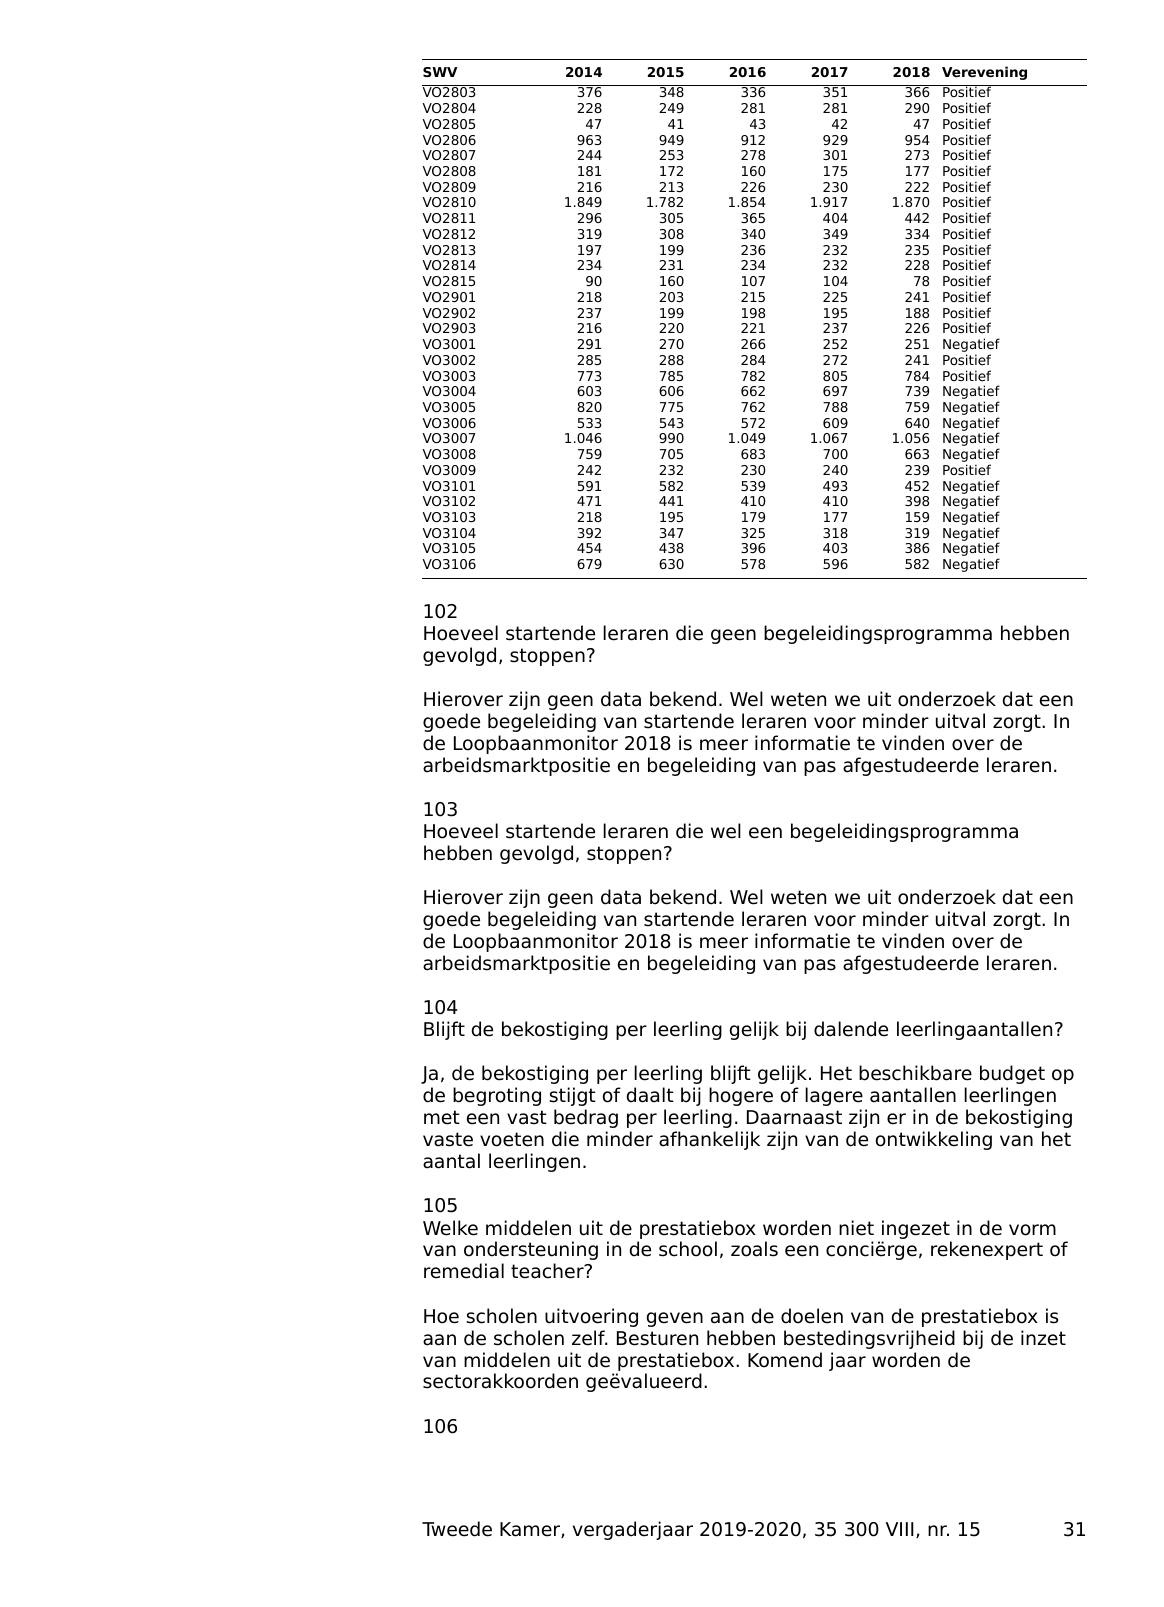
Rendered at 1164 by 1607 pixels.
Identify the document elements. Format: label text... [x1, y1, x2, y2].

table_cell Positief [936, 305, 1087, 321]
table_cell VO3101 [422, 479, 526, 494]
table_cell VO2815 [422, 274, 526, 290]
table_cell 213 [608, 180, 690, 195]
table_cell 195 [608, 510, 690, 526]
table_cell VO2812 [422, 227, 526, 242]
table_cell Positief [936, 101, 1087, 117]
table_cell 220 [608, 321, 690, 337]
text Hoeveel startende leraren die wel een begeleidingsprogramma hebben gevolgd, stoppen? [422, 821, 1087, 865]
table_cell Negatief [936, 557, 1087, 577]
table_cell 912 [690, 133, 772, 148]
table_cell 438 [608, 541, 690, 557]
table_cell 218 [526, 290, 608, 305]
table_cell 249 [608, 101, 690, 117]
table_cell 782 [690, 368, 772, 384]
table_cell Positief [936, 117, 1087, 132]
table_cell VO3009 [422, 463, 526, 478]
table_cell 582 [608, 479, 690, 494]
table_cell VO3007 [422, 431, 526, 447]
table_cell 603 [526, 384, 608, 400]
table_cell 272 [772, 353, 854, 368]
table_header SWV [422, 60, 526, 85]
table_cell Positief [936, 290, 1087, 305]
table_cell 398 [854, 494, 936, 510]
table_cell Negatief [936, 526, 1087, 541]
table_cell 278 [690, 148, 772, 164]
table_cell VO2804 [422, 101, 526, 117]
table_cell VO3002 [422, 353, 526, 368]
table_cell 237 [526, 305, 608, 321]
table_cell Positief [936, 211, 1087, 227]
table_cell 454 [526, 541, 608, 557]
table_cell 679 [526, 557, 608, 577]
table_cell Positief [936, 321, 1087, 337]
text Blijft de bekostiging per leerling gelijk bij dalende leerlingaantallen? [422, 1019, 1087, 1041]
table_cell 42 [772, 117, 854, 132]
table_cell 232 [772, 258, 854, 274]
table_cell 452 [854, 479, 936, 494]
table_cell 160 [608, 274, 690, 290]
table_cell 773 [526, 368, 608, 384]
table_cell 700 [772, 447, 854, 463]
table_cell 239 [854, 463, 936, 478]
table_cell 252 [772, 337, 854, 353]
table_cell 1.056 [854, 431, 936, 447]
table_cell 392 [526, 526, 608, 541]
table_cell Negatief [936, 447, 1087, 463]
table_cell 334 [854, 227, 936, 242]
table_cell 179 [690, 510, 772, 526]
table_cell VO2809 [422, 180, 526, 195]
table_cell 963 [526, 133, 608, 148]
table_cell 347 [608, 526, 690, 541]
table_cell VO2810 [422, 195, 526, 211]
table_cell 285 [526, 353, 608, 368]
table_cell 493 [772, 479, 854, 494]
table_cell Positief [936, 258, 1087, 274]
table_cell 241 [854, 353, 936, 368]
text 103 [422, 799, 1087, 821]
table_cell 705 [608, 447, 690, 463]
table_cell Negatief [936, 479, 1087, 494]
table_cell 954 [854, 133, 936, 148]
table_cell Positief [936, 243, 1087, 258]
table_cell 365 [690, 211, 772, 227]
table_cell 1.046 [526, 431, 608, 447]
table_cell Positief [936, 86, 1087, 101]
table_cell 404 [772, 211, 854, 227]
text 104 [422, 997, 1087, 1019]
table_cell VO2814 [422, 258, 526, 274]
table_cell 226 [690, 180, 772, 195]
table_cell 181 [526, 164, 608, 179]
table_cell Negatief [936, 541, 1087, 557]
table_cell Positief [936, 227, 1087, 242]
table_cell 188 [854, 305, 936, 321]
table_cell 376 [526, 86, 608, 101]
table_cell VO3005 [422, 400, 526, 416]
table_header 2015 [608, 60, 690, 85]
table_cell 949 [608, 133, 690, 148]
table_cell 539 [690, 479, 772, 494]
table_cell VO2902 [422, 305, 526, 321]
text 106 [422, 1416, 1087, 1438]
table_cell 284 [690, 353, 772, 368]
table_cell 221 [690, 321, 772, 337]
table_cell VO3102 [422, 494, 526, 510]
table_cell 47 [526, 117, 608, 132]
table_cell 225 [772, 290, 854, 305]
table_cell 366 [854, 86, 936, 101]
table_cell 281 [772, 101, 854, 117]
table_cell 410 [690, 494, 772, 510]
table_cell 203 [608, 290, 690, 305]
table_cell 226 [854, 321, 936, 337]
text Hoe scholen uitvoering geven aan de doelen van de prestatiebox is aan de scholen zelf. Besturen hebben bestedingsvrijheid bij de inzet van middelen uit de prestatiebox. Komend jaar worden de sectorakkoorden geëvalueerd. [422, 1306, 1087, 1393]
table_header 2017 [772, 60, 854, 85]
table_cell 104 [772, 274, 854, 290]
table_cell 683 [690, 447, 772, 463]
table_cell 234 [690, 258, 772, 274]
table_cell 441 [608, 494, 690, 510]
table_cell 929 [772, 133, 854, 148]
table_cell 273 [854, 148, 936, 164]
table_cell 351 [772, 86, 854, 101]
table_cell 1.849 [526, 195, 608, 211]
table_cell Positief [936, 353, 1087, 368]
table_cell VO2806 [422, 133, 526, 148]
table_cell 296 [526, 211, 608, 227]
table_cell 253 [608, 148, 690, 164]
table_cell 582 [854, 557, 936, 577]
table_cell 230 [690, 463, 772, 478]
table_cell 630 [608, 557, 690, 577]
table_cell 1.782 [608, 195, 690, 211]
table_cell Negatief [936, 494, 1087, 510]
table_cell 236 [690, 243, 772, 258]
table_cell 1.870 [854, 195, 936, 211]
text Ja, de bekostiging per leerling blijft gelijk. Het beschikbare budget op de begroting stijgt of daalt bij hogere of lagere aantallen leerlingen met een vast bedrag per leerling. Daarnaast zijn er in de bekostiging vaste voeten die minder afhankelijk zijn van de ontwikkeling van het aantal leerlingen. [422, 1063, 1087, 1173]
table_cell 175 [772, 164, 854, 179]
table_cell Negatief [936, 384, 1087, 400]
table_cell 47 [854, 117, 936, 132]
table_cell 663 [854, 447, 936, 463]
table_cell 270 [608, 337, 690, 353]
table_cell 237 [772, 321, 854, 337]
table_cell Negatief [936, 400, 1087, 416]
table_cell 228 [854, 258, 936, 274]
table_cell 349 [772, 227, 854, 242]
table_cell 107 [690, 274, 772, 290]
table_cell 410 [772, 494, 854, 510]
table_cell 199 [608, 243, 690, 258]
table_cell 199 [608, 305, 690, 321]
table_cell Positief [936, 133, 1087, 148]
table_cell 288 [608, 353, 690, 368]
table_cell 775 [608, 400, 690, 416]
table_cell 640 [854, 416, 936, 431]
table_cell 1.067 [772, 431, 854, 447]
table_cell 231 [608, 258, 690, 274]
table_cell VO3105 [422, 541, 526, 557]
table_cell 251 [854, 337, 936, 353]
table_cell VO3008 [422, 447, 526, 463]
table_cell 820 [526, 400, 608, 416]
table_cell Positief [936, 195, 1087, 211]
table_cell 348 [608, 86, 690, 101]
table_cell VO3103 [422, 510, 526, 526]
table_cell 241 [854, 290, 936, 305]
table_cell 216 [526, 321, 608, 337]
table_cell Negatief [936, 416, 1087, 431]
table_cell 990 [608, 431, 690, 447]
table_cell 739 [854, 384, 936, 400]
table_cell 198 [690, 305, 772, 321]
table_cell 43 [690, 117, 772, 132]
table_cell 1.917 [772, 195, 854, 211]
text Welke middelen uit de prestatiebox worden niet ingezet in de vorm van ondersteuning in de school, zoals een conciërge, rekenexpert of remedial teacher? [422, 1217, 1087, 1283]
table_cell VO2808 [422, 164, 526, 179]
table_cell 266 [690, 337, 772, 353]
table_cell 340 [690, 227, 772, 242]
table_cell Positief [936, 463, 1087, 478]
table_cell 78 [854, 274, 936, 290]
table_cell 232 [608, 463, 690, 478]
table_cell 762 [690, 400, 772, 416]
table_cell 785 [608, 368, 690, 384]
table_cell 591 [526, 479, 608, 494]
table_cell 318 [772, 526, 854, 541]
table_cell 572 [690, 416, 772, 431]
table_cell 784 [854, 368, 936, 384]
table_cell 90 [526, 274, 608, 290]
table_cell Positief [936, 164, 1087, 179]
table_cell 319 [526, 227, 608, 242]
table_cell VO3006 [422, 416, 526, 431]
table_cell VO2805 [422, 117, 526, 132]
table_cell 177 [854, 164, 936, 179]
table_header Verevening [936, 60, 1087, 85]
table_cell 242 [526, 463, 608, 478]
table_cell 606 [608, 384, 690, 400]
table_cell 1.049 [690, 431, 772, 447]
table_header 2016 [690, 60, 772, 85]
table_cell 442 [854, 211, 936, 227]
table_cell 403 [772, 541, 854, 557]
table_cell 662 [690, 384, 772, 400]
table_cell 1.854 [690, 195, 772, 211]
table_cell 319 [854, 526, 936, 541]
table_cell Positief [936, 180, 1087, 195]
table_cell 177 [772, 510, 854, 526]
table_cell 228 [526, 101, 608, 117]
table_cell VO2811 [422, 211, 526, 227]
table_cell 215 [690, 290, 772, 305]
table_cell 325 [690, 526, 772, 541]
table_cell 197 [526, 243, 608, 258]
table_cell VO3004 [422, 384, 526, 400]
table_cell VO2803 [422, 86, 526, 101]
table_cell VO3104 [422, 526, 526, 541]
table_header 2014 [526, 60, 608, 85]
table_cell VO2807 [422, 148, 526, 164]
text Hoeveel startende leraren die geen begeleidingsprogramma hebben gevolgd, stoppen? [422, 623, 1087, 667]
text Hierover zijn geen data bekend. Wel weten we uit onderzoek dat een goede begeleiding van startende leraren voor minder uitval zorgt. In de Loopbaanmonitor 2018 is meer informatie te vinden over de arbeidsmarktpositie en begeleiding van pas afgestudeerde leraren. [422, 887, 1087, 975]
text Hierover zijn geen data bekend. Wel weten we uit onderzoek dat een goede begeleiding van startende leraren voor minder uitval zorgt. In de Loopbaanmonitor 2018 is meer informatie te vinden over de arbeidsmarktpositie en begeleiding van pas afgestudeerde leraren. [422, 689, 1087, 777]
table_cell 596 [772, 557, 854, 577]
table_cell 172 [608, 164, 690, 179]
table_cell 291 [526, 337, 608, 353]
table_cell 240 [772, 463, 854, 478]
table_cell Positief [936, 368, 1087, 384]
table_cell VO3003 [422, 368, 526, 384]
table_cell 533 [526, 416, 608, 431]
table_cell 543 [608, 416, 690, 431]
table_cell 386 [854, 541, 936, 557]
table_cell VO3001 [422, 337, 526, 353]
table_cell 290 [854, 101, 936, 117]
table_cell 195 [772, 305, 854, 321]
table_cell 305 [608, 211, 690, 227]
table_cell 160 [690, 164, 772, 179]
table_cell Positief [936, 148, 1087, 164]
table_cell 697 [772, 384, 854, 400]
table_cell 159 [854, 510, 936, 526]
table_cell VO2903 [422, 321, 526, 337]
table_cell Negatief [936, 510, 1087, 526]
text 105 [422, 1195, 1087, 1217]
table_cell 232 [772, 243, 854, 258]
text 102 [422, 601, 1087, 623]
table_cell 578 [690, 557, 772, 577]
table_cell VO3106 [422, 557, 526, 577]
table_cell 218 [526, 510, 608, 526]
table_cell 41 [608, 117, 690, 132]
table_cell 216 [526, 180, 608, 195]
table_cell 759 [526, 447, 608, 463]
table_cell Negatief [936, 337, 1087, 353]
table_cell 235 [854, 243, 936, 258]
table_cell 281 [690, 101, 772, 117]
table_cell 759 [854, 400, 936, 416]
table_cell 301 [772, 148, 854, 164]
table_cell 234 [526, 258, 608, 274]
table_cell VO2901 [422, 290, 526, 305]
table_cell 336 [690, 86, 772, 101]
table_cell Positief [936, 274, 1087, 290]
table_cell 788 [772, 400, 854, 416]
table_cell VO2813 [422, 243, 526, 258]
table_cell Negatief [936, 431, 1087, 447]
table_cell 308 [608, 227, 690, 242]
table_cell 609 [772, 416, 854, 431]
table_cell 222 [854, 180, 936, 195]
table_cell 471 [526, 494, 608, 510]
table_cell 396 [690, 541, 772, 557]
table_header 2018 [854, 60, 936, 85]
table_cell 230 [772, 180, 854, 195]
table_cell 244 [526, 148, 608, 164]
table_cell 805 [772, 368, 854, 384]
